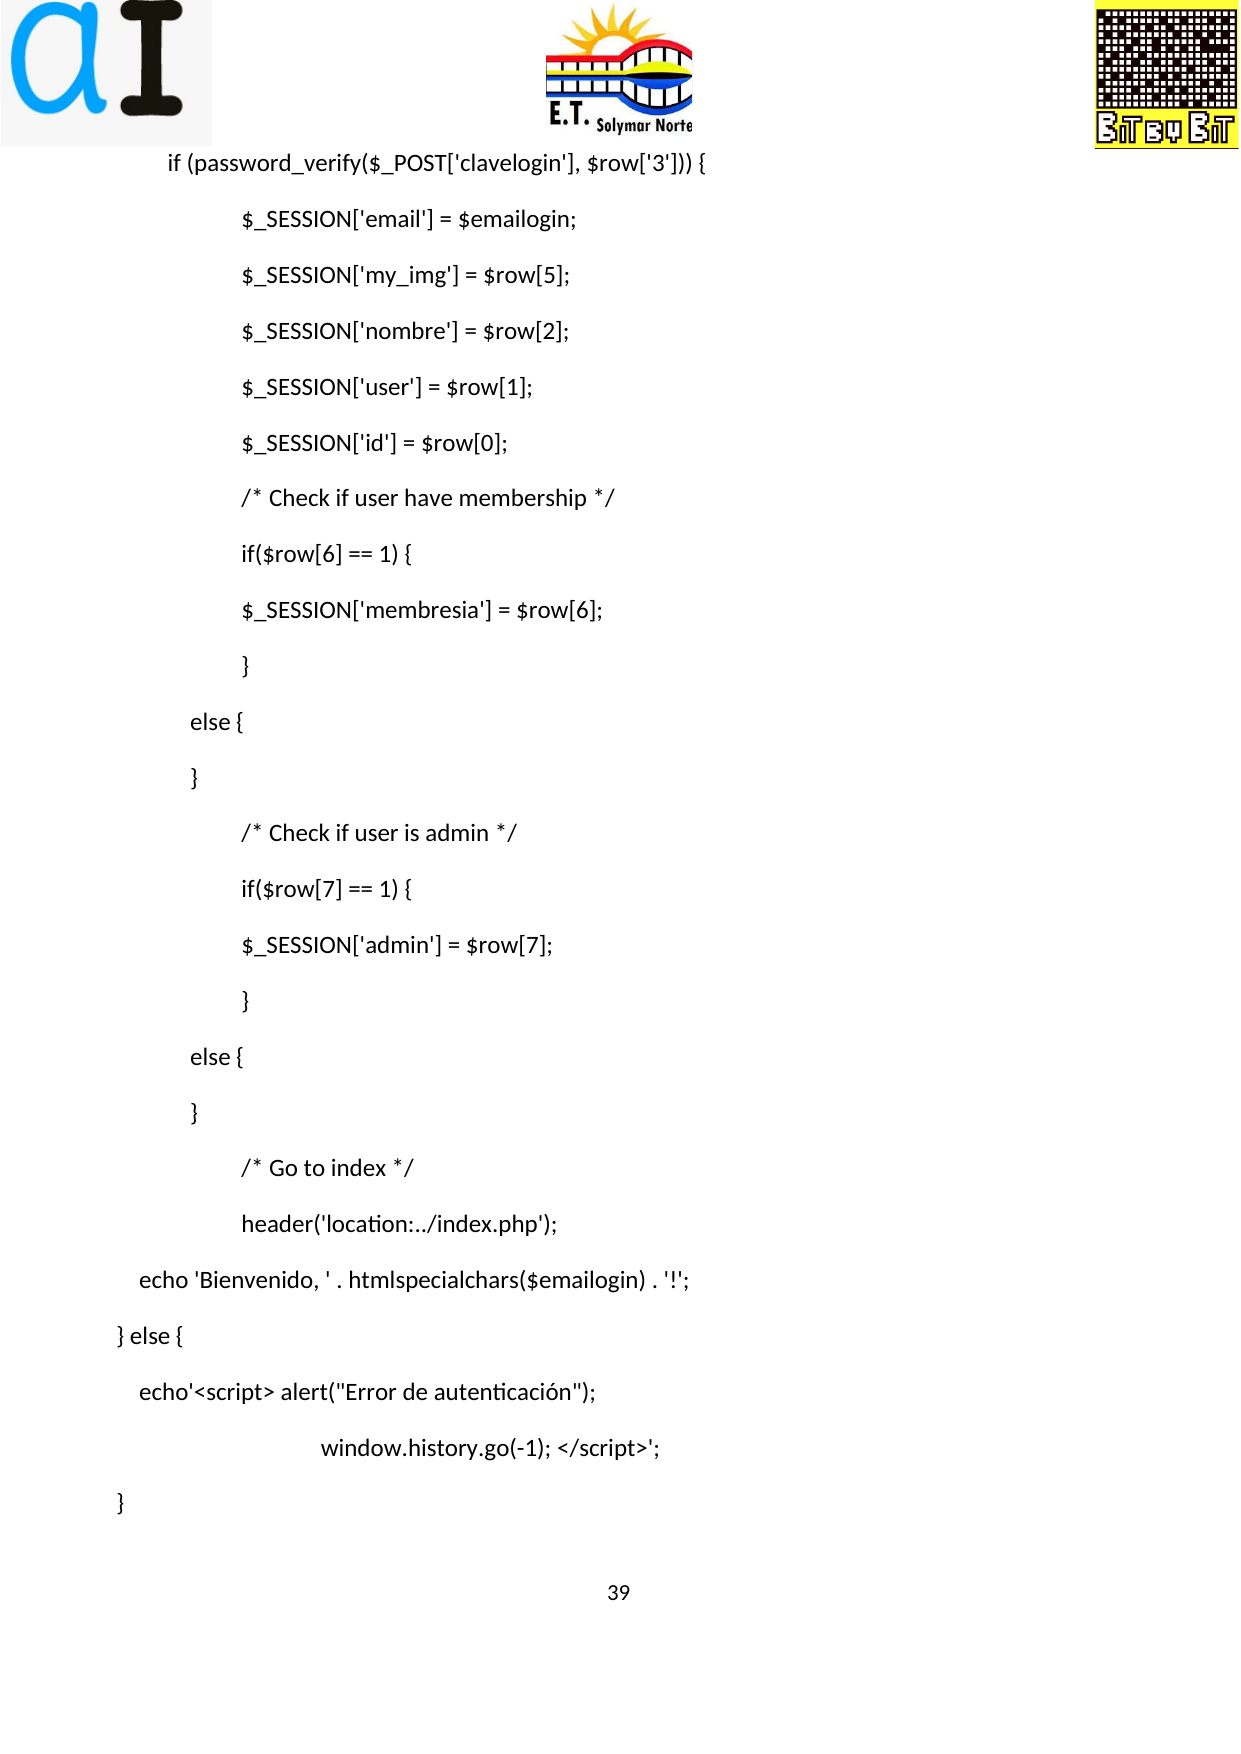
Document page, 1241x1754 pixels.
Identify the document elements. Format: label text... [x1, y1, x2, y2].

text } [94, 1097, 1143, 1127]
text /* Check if user have membership */ [94, 483, 1143, 513]
text /* Check if user is admin */ [94, 818, 1143, 848]
text } [94, 985, 1143, 1016]
text $_SESSION['membresia'] = $row[6]; [94, 594, 1143, 625]
text header('location:../index.php'); [94, 1208, 1143, 1239]
text if($row[6] == 1) { [94, 538, 1143, 569]
text $_SESSION['admin'] = $row[7]; [94, 929, 1143, 960]
text echo'<script> alert("Error de autenticación"); [94, 1376, 1143, 1406]
text else { [94, 706, 1143, 736]
text } [94, 650, 1143, 681]
text $_SESSION['id'] = $row[0]; [94, 427, 1143, 457]
text if($row[7] == 1) { [94, 873, 1143, 904]
picture [0, 0, 212, 146]
text $_SESSION['email'] = $emailogin; [94, 203, 1143, 234]
text $_SESSION['user'] = $row[1]; [94, 371, 1143, 401]
picture [1094, 0, 1239, 149]
text } [94, 1488, 1143, 1518]
text $_SESSION['nombre'] = $row[2]; [94, 315, 1143, 346]
text } [94, 762, 1143, 792]
text } else { [94, 1320, 1143, 1351]
text $_SESSION['my_img'] = $row[5]; [94, 259, 1143, 290]
text echo 'Bienvenido, ' . htmlspecialchars($emailogin) . '!'; [94, 1264, 1143, 1295]
text /* Go to index */ [94, 1153, 1143, 1183]
text if (password_verify($_POST['clavelogin'], $row['3'])) { [94, 148, 1143, 178]
picture [546, 0, 693, 146]
text else { [94, 1041, 1143, 1071]
text window.history.go(-1); </script>'; [94, 1432, 1143, 1462]
